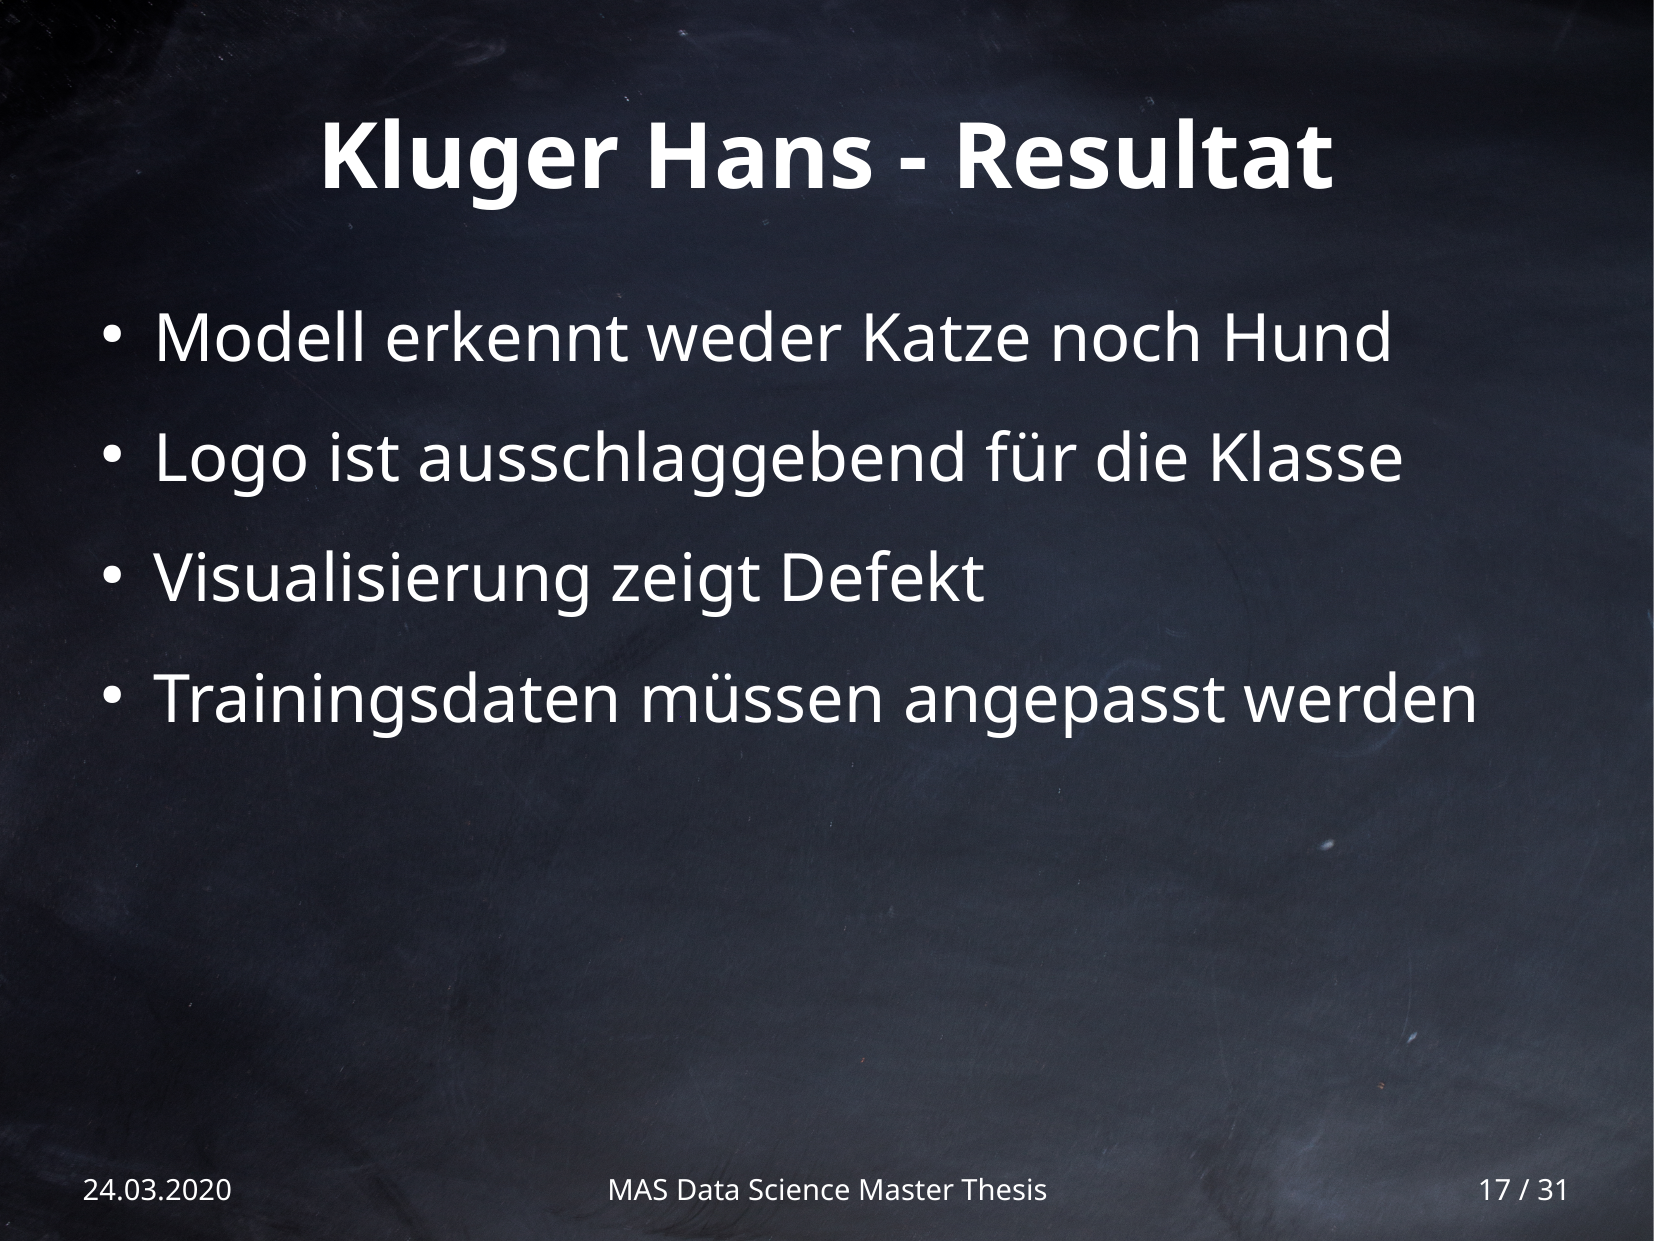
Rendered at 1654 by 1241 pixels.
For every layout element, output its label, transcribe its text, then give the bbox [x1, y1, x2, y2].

list Modell erkennt weder Katze noch Hund Logo ist ausschlaggebend für die Klasse Visualisierung zeigt Defekt Trainingsdaten müssen angepasst werden [82, 290, 1571, 1146]
picture [0, 0, 1654, 1241]
title Kluger Hans - Resultat [82, 49, 1571, 257]
